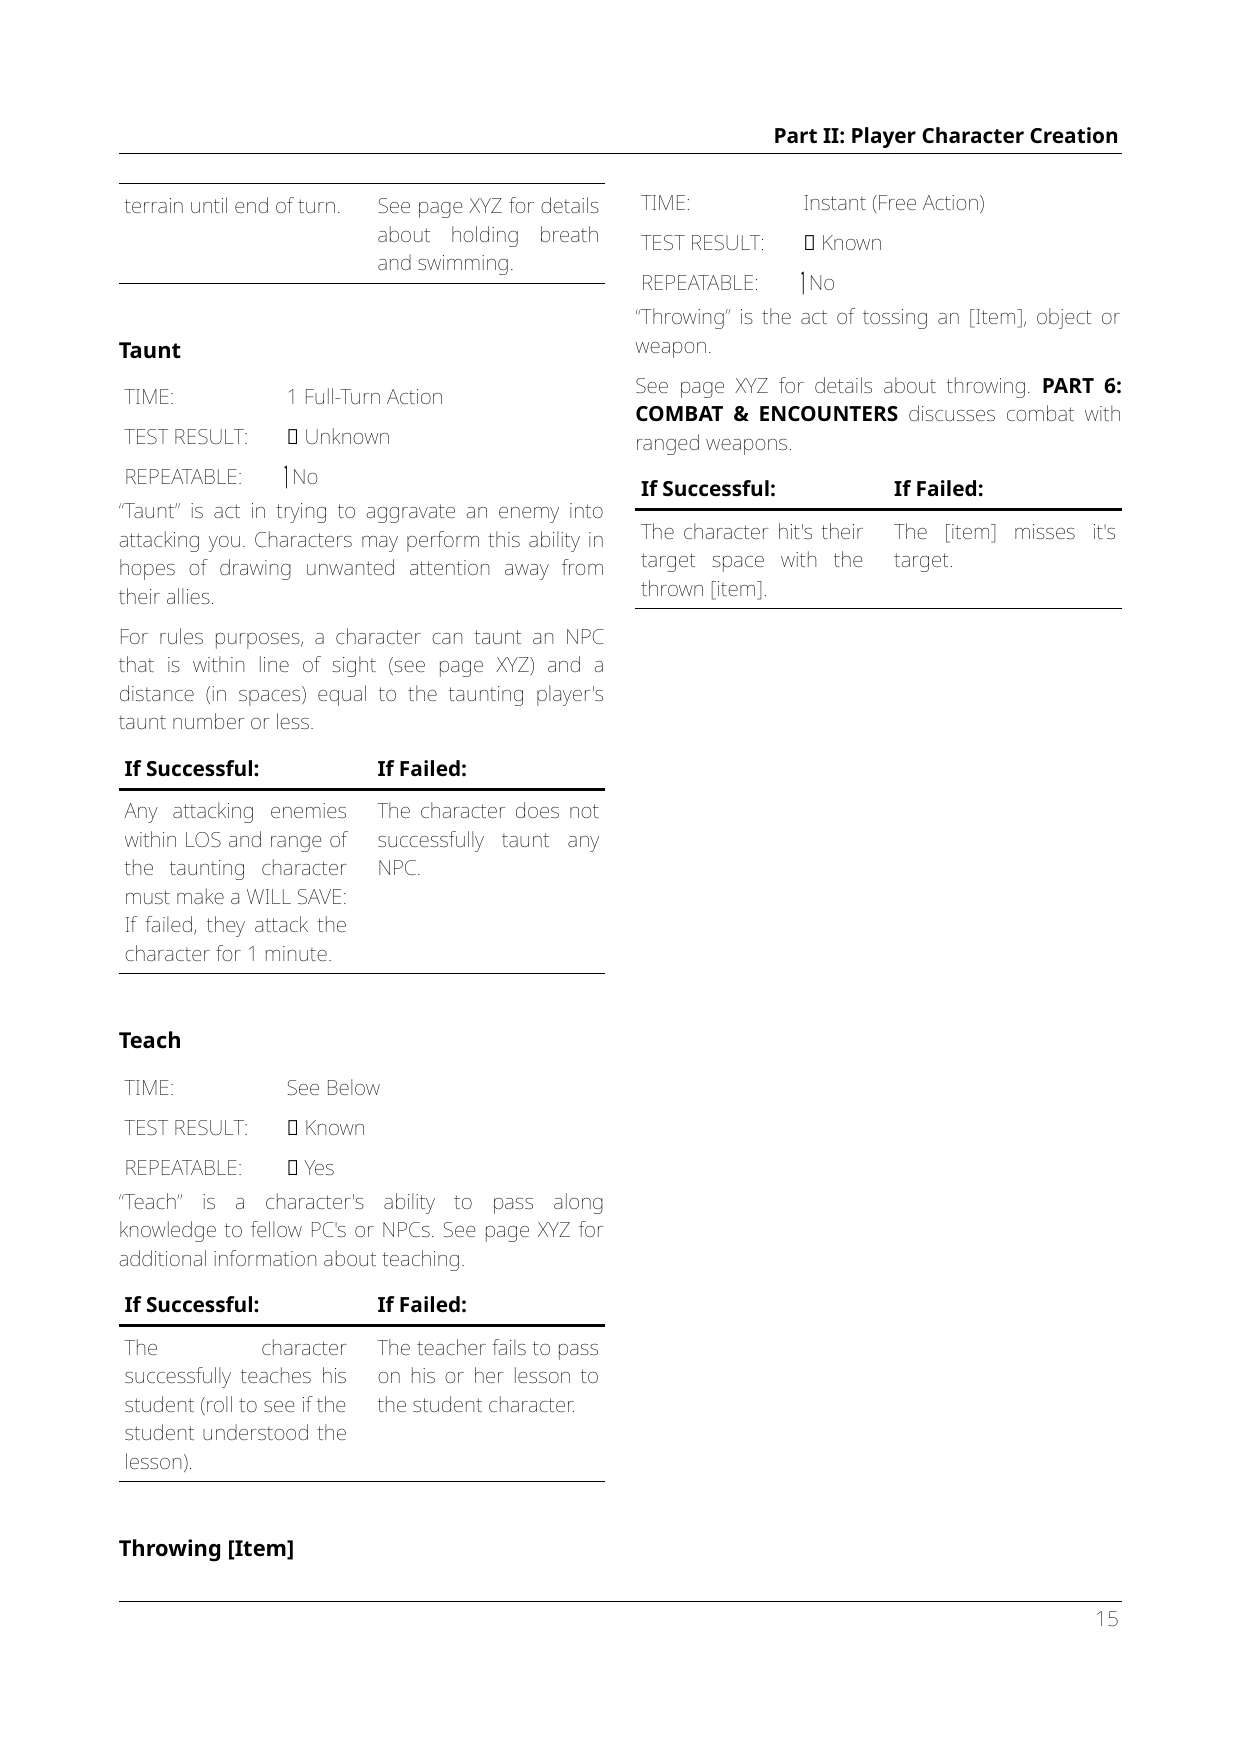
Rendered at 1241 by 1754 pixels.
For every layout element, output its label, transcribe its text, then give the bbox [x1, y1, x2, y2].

table_header If Failed: [888, 469, 1122, 508]
table_cell The character successfully teaches his student (roll to see if the student understood the lesson). [119, 1327, 353, 1481]
table_cell  No [797, 263, 1122, 302]
table_header If Successful: [635, 469, 869, 508]
table_header If Failed: [372, 748, 605, 788]
table_cell TEST RESULT: [119, 417, 281, 457]
table_cell The teacher fails to pass on his or her lesson to the student character. [372, 1327, 605, 1481]
text Throwing [Item] [118, 1533, 605, 1563]
table_cell REPEATABLE: [635, 263, 797, 302]
table_header If Successful: [119, 1284, 353, 1324]
text See page XYZ for details about throwing. PART 6: COMBAT & ENCOUNTERS discusses combat with ranged weapons. [635, 371, 1122, 456]
table_cell The character does not successfully taunt any NPC. [372, 791, 605, 973]
table_header See Below [281, 1067, 605, 1107]
table_header [869, 469, 888, 508]
table_cell  Known [281, 1107, 605, 1147]
table_header [353, 748, 372, 788]
table_cell  Known [797, 223, 1122, 262]
table_cell The [item] misses it's target. [888, 511, 1122, 608]
text For rules purposes, a character can taunt an NPC that is within line of sight (see page XYZ) and a distance (in spaces) equal to the taunting player's taunt number or less. [118, 622, 605, 736]
table_header TIME: [119, 1067, 281, 1107]
table_cell TEST RESULT: [119, 1107, 281, 1147]
table_header Instant (Free Action) [797, 183, 1122, 222]
table_cell See page XYZ for details about holding breath and swimming. [372, 184, 605, 282]
table_cell REPEATABLE: [119, 1147, 281, 1187]
table_cell  Unknown [281, 417, 605, 457]
table_header [353, 1284, 372, 1324]
table_header TIME: [119, 377, 281, 417]
text Teach [118, 1026, 605, 1055]
table_cell [353, 1327, 372, 1481]
table_cell [353, 791, 372, 973]
table_cell The character hit's their target space with the thrown [item]. [635, 511, 869, 608]
table_cell Any attacking enemies within LOS and range of the taunting character must make a WILL SAVE: If failed, they attack the character for 1 minute. [119, 791, 353, 973]
table_header TIME: [635, 183, 797, 222]
text “Taunt” is act in trying to aggravate an enemy into attacking you. Characters may perform this ability in hopes of drawing unwanted attention away from their allies. [118, 496, 605, 610]
text “Teach” is a character's ability to pass along knowledge to fellow PC's or NPCs. See page XYZ for additional information about teaching. [118, 1187, 605, 1272]
table_cell terrain until end of turn. [119, 184, 353, 282]
table_cell REPEATABLE: [119, 457, 281, 496]
text Taunt [118, 335, 605, 365]
text “Throwing” is the act of tossing an [Item], object or weapon. [635, 302, 1122, 359]
table_header If Successful: [119, 748, 353, 788]
table_cell  No [281, 457, 605, 496]
table_cell TEST RESULT: [635, 223, 797, 262]
table_cell [869, 511, 888, 608]
table_cell [353, 184, 372, 282]
table_header 1 Full-Turn Action [281, 377, 605, 417]
table_header If Failed: [372, 1284, 605, 1324]
table_cell  Yes [281, 1147, 605, 1187]
